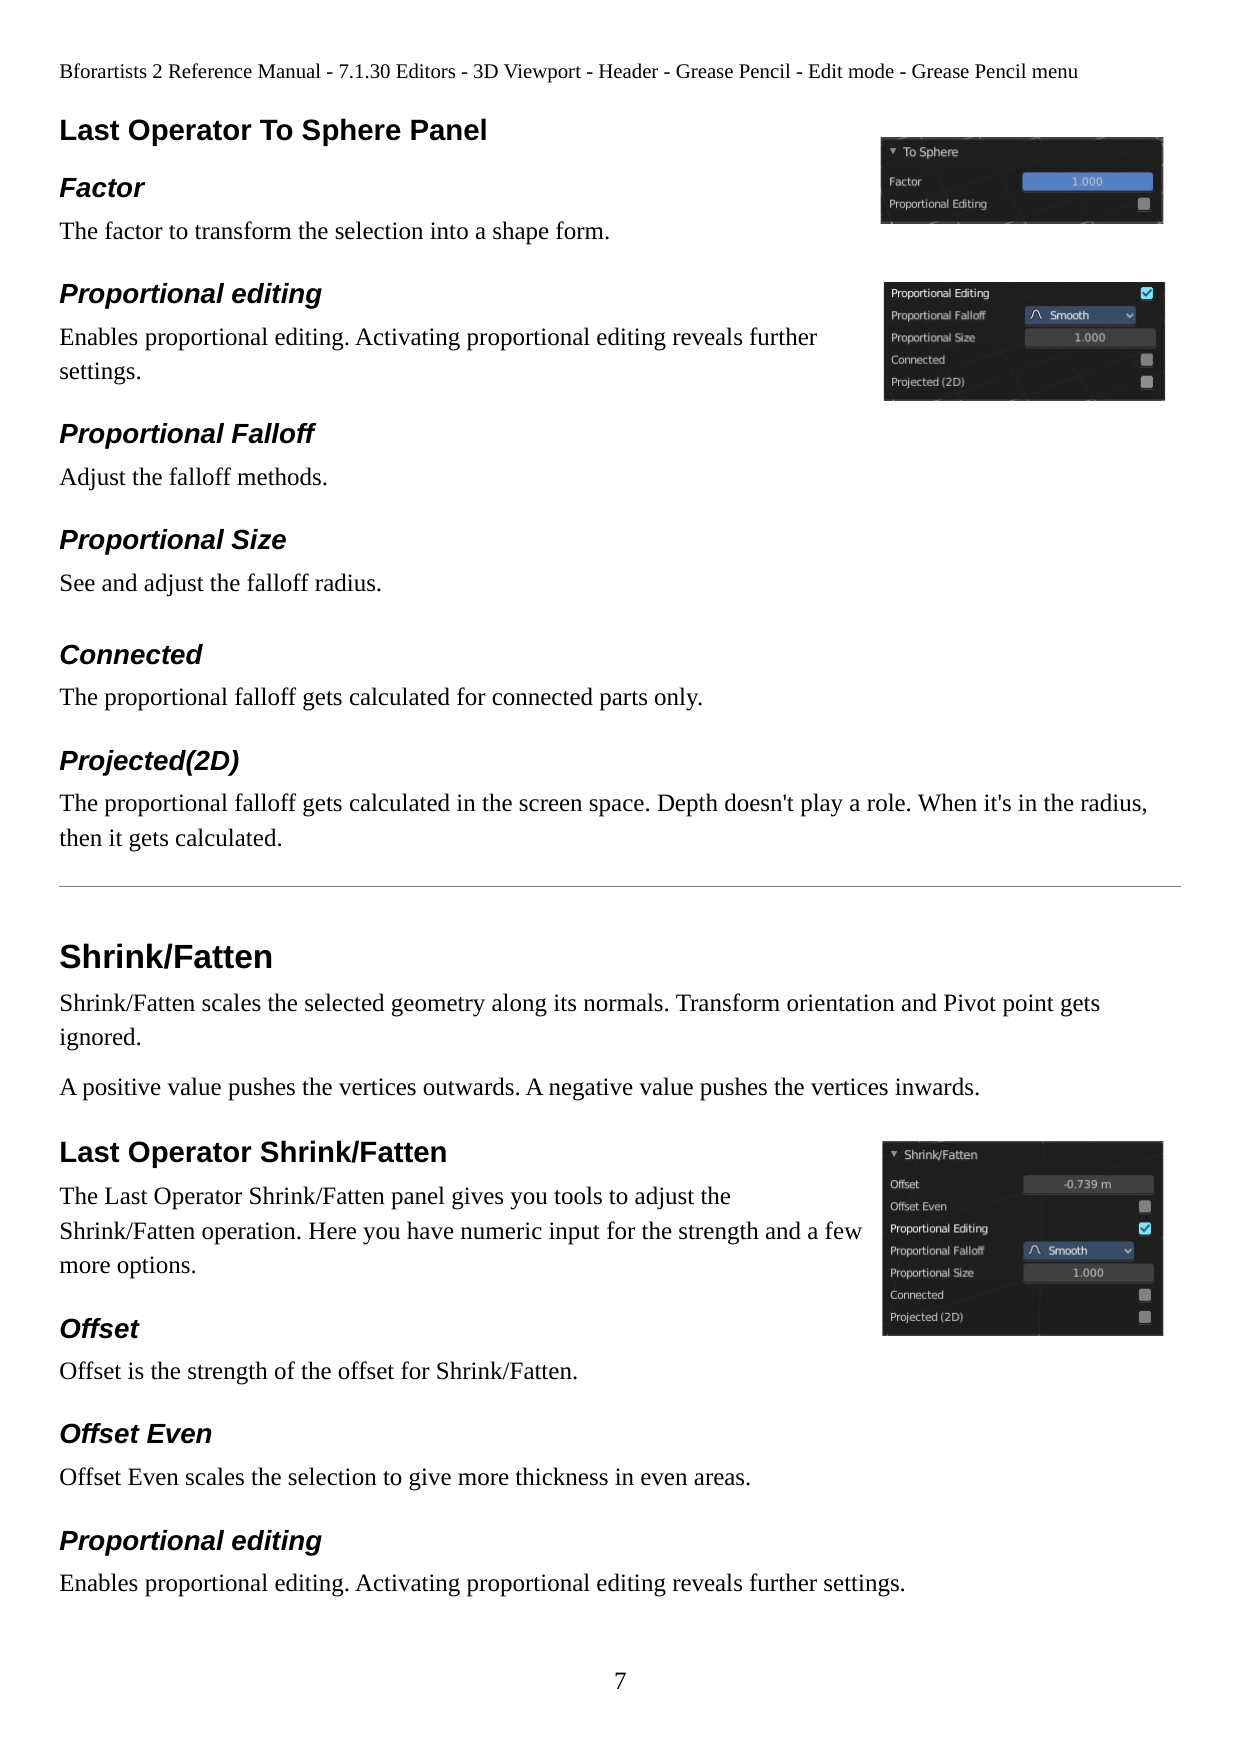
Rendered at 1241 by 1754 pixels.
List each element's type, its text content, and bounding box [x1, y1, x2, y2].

text Enables proportional editing. Activating proportional editing reveals further settings. [59, 322, 883, 385]
subtitle Proportional Falloff [59, 418, 1181, 449]
text Offset Even scales the selection to give more thickness in even areas. [59, 1462, 1181, 1491]
text Enables proportional editing. Activating proportional editing reveals further settings. [59, 1568, 1181, 1597]
subtitle Shrink/Fatten [59, 937, 1181, 976]
subtitle Last Operator To Sphere Panel [59, 113, 1181, 146]
text The proportional falloff gets calculated for connected parts only. [59, 682, 1181, 711]
picture [882, 1141, 1164, 1336]
text Shrink/Fatten scales the selected geometry along its normals. Transform orientation and Pivot point gets ignored. [59, 988, 1181, 1051]
subtitle Projected(2D) [59, 744, 1181, 776]
subtitle Proportional editing [59, 1524, 1181, 1556]
subtitle Offset Even [59, 1418, 1181, 1450]
picture [883, 282, 1166, 401]
subtitle Connected [59, 638, 1181, 670]
text See and adjust the falloff radius. [59, 568, 1181, 597]
subtitle Factor [59, 171, 880, 203]
subtitle [1164, 171, 1181, 203]
text A positive value pushes the vertices outwards. A negative value pushes the vertices inwards. [59, 1072, 1181, 1100]
text The factor to transform the selection into a shape form. [59, 216, 1181, 244]
text The Last Operator Shrink/Fatten panel gives you tools to adjust the Shrink/Fatten operation. Here you have numeric input for the strength and a few more options. [59, 1181, 882, 1279]
subtitle Proportional editing [59, 277, 1181, 309]
subtitle Proportional Size [59, 524, 1181, 556]
subtitle Last Operator Shrink/Fatten [59, 1135, 1181, 1169]
picture [880, 137, 1164, 224]
text The proportional falloff gets calculated in the screen space. Depth doesn't play a role. When it's in the radius, then it gets calculated. [59, 788, 1181, 852]
subtitle Offset [59, 1312, 1181, 1344]
text Adjust the falloff methods. [59, 462, 1181, 491]
text Offset is the strength of the offset for Shrink/Fatten. [59, 1356, 1181, 1385]
